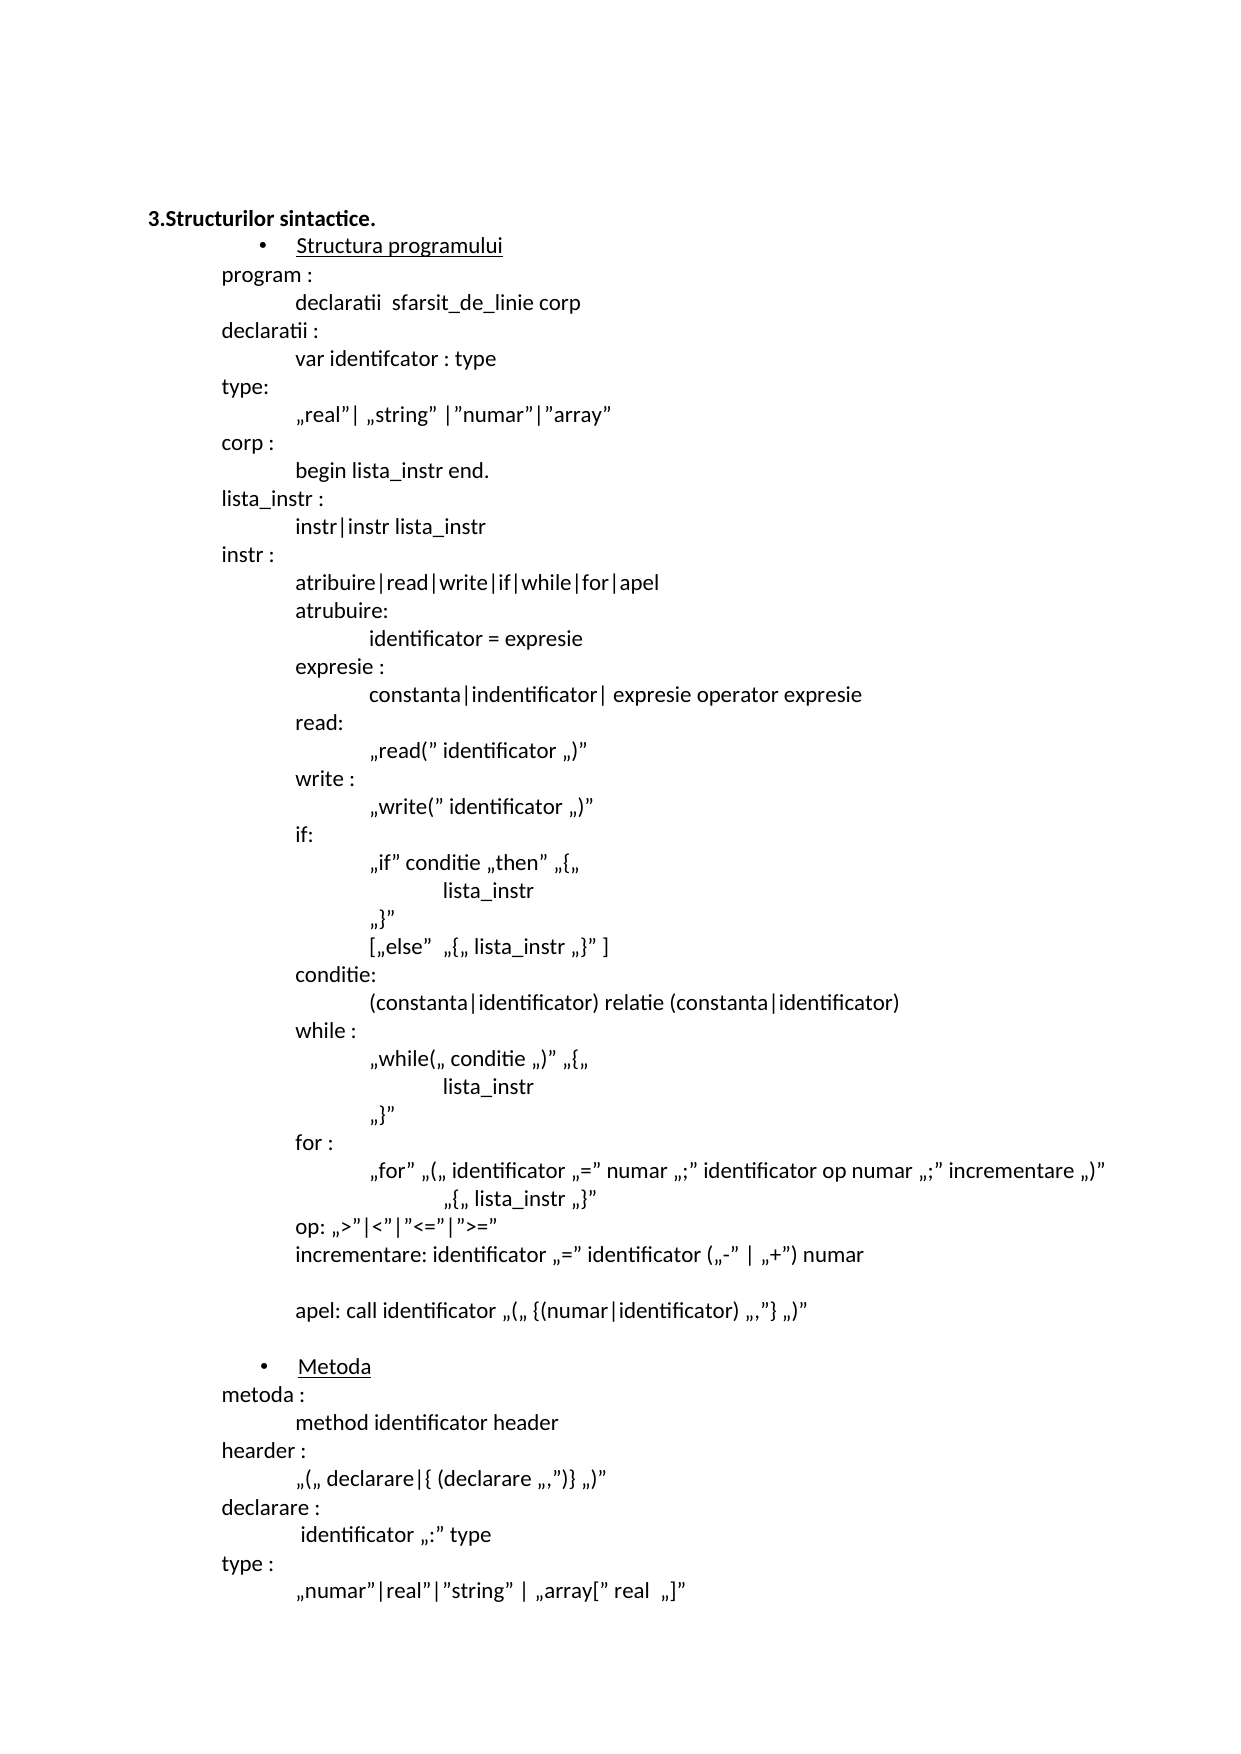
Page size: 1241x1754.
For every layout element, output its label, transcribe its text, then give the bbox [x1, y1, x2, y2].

text expresie : [148, 652, 1137, 680]
text incrementare: identificator „=” identificator („-” | „+”) numar [148, 1240, 1137, 1268]
text declaratii : [148, 316, 1137, 344]
list Structura programului [259, 232, 1137, 260]
list Metoda [260, 1352, 1137, 1381]
text op: „>”|<”|”<=”|”>=” [148, 1212, 1137, 1240]
text if: [148, 820, 1137, 848]
text lista_instr : [148, 484, 1137, 512]
text (constanta|identificator) relatie (constanta|identificator) [148, 988, 1137, 1016]
text metoda : [148, 1381, 1137, 1408]
text method identificator header [148, 1408, 1137, 1437]
text instr : [148, 540, 1137, 568]
text „if” conditie „then” „{„ [148, 848, 1137, 876]
text „(„ declarare|{ (declarare „,”)} „)” [148, 1464, 1137, 1493]
text lista_instr [148, 876, 1137, 904]
text „numar”|real”|”string” | „array[” real „]” [148, 1577, 1137, 1605]
text type : [148, 1549, 1137, 1577]
text identificator = expresie [148, 624, 1137, 652]
text program : [148, 260, 1137, 288]
text 3.Structurilor sintactice. [148, 204, 1137, 232]
text „real”| „string” |”numar”|”array” [148, 400, 1137, 428]
text corp : [148, 428, 1137, 456]
text constanta|indentificator| expresie operator expresie [148, 680, 1137, 708]
text write : [148, 764, 1137, 792]
text identificator „:” type [148, 1521, 1137, 1549]
text while : [148, 1016, 1137, 1044]
text „while(„ conditie „)” „{„ [148, 1044, 1137, 1072]
text declarare : [148, 1493, 1137, 1521]
text instr|instr lista_instr [148, 512, 1137, 540]
text declaratii sfarsit_de_linie corp [148, 288, 1137, 316]
text type: [148, 372, 1137, 400]
text apel: call identificator „(„ {(numar|identificator) „,”} „)” [148, 1296, 1137, 1324]
text „}” [148, 1100, 1137, 1128]
text conditie: [148, 960, 1137, 988]
text for : [148, 1128, 1137, 1156]
text „for” „(„ identificator „=” numar „;” identificator op numar „;” incrementare „)” „{„ lista_instr „}” [148, 1156, 1137, 1212]
text „write(” identificator „)” [148, 792, 1137, 820]
text atribuire|read|write|if|while|for|apel [148, 568, 1137, 596]
text begin lista_instr end. [148, 456, 1137, 484]
text lista_instr [148, 1072, 1137, 1100]
text atrubuire: [148, 596, 1137, 624]
text hearder : [148, 1437, 1137, 1464]
text var identifcator : type [148, 344, 1137, 372]
text [„else” „{„ lista_instr „}” ] [148, 932, 1137, 960]
text „read(” identificator „)” [148, 736, 1137, 764]
text „}” [148, 904, 1137, 932]
text read: [148, 708, 1137, 736]
